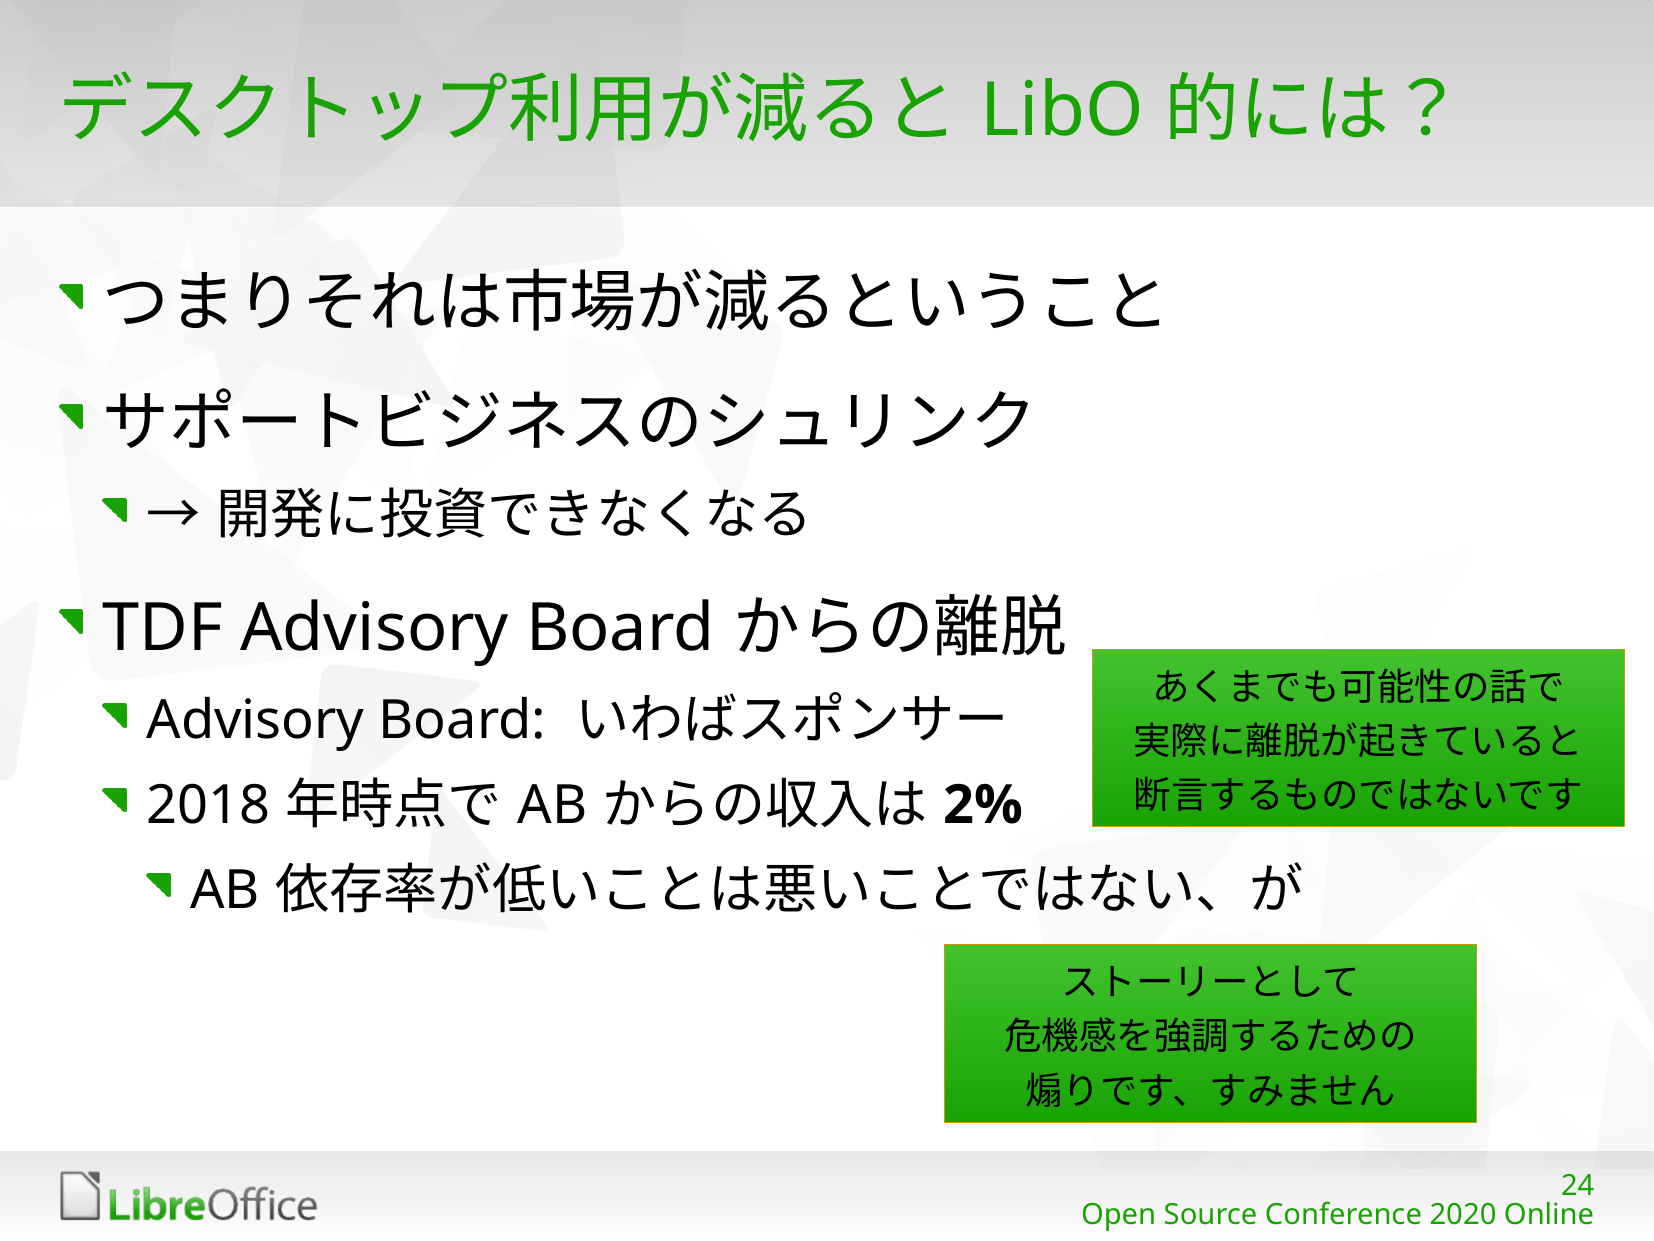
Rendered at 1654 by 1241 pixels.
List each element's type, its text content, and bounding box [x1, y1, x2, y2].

picture [0, 0, 783, 931]
text_box あくまでも可能性の話で 実際に離脱が起きていると 断言するものではないです [1092, 649, 1625, 827]
title デスクトップ利用が減るとLibO的には？ [59, 29, 1595, 178]
text_box ストーリーとして 危機感を強調するための 煽りです、すみません [944, 944, 1477, 1123]
list つまりそれは市場が減るということ サポートビジネスのシュリンク →開発に投資できなくなる TDF Advisory Boardからの離脱 Advisory Board: いわばスポンサー 2018年時点でABからの収入は2% AB依存率が低いことは悪いことではない、が [59, 248, 1595, 968]
picture [915, 548, 1654, 1169]
picture [41, 1152, 337, 1240]
